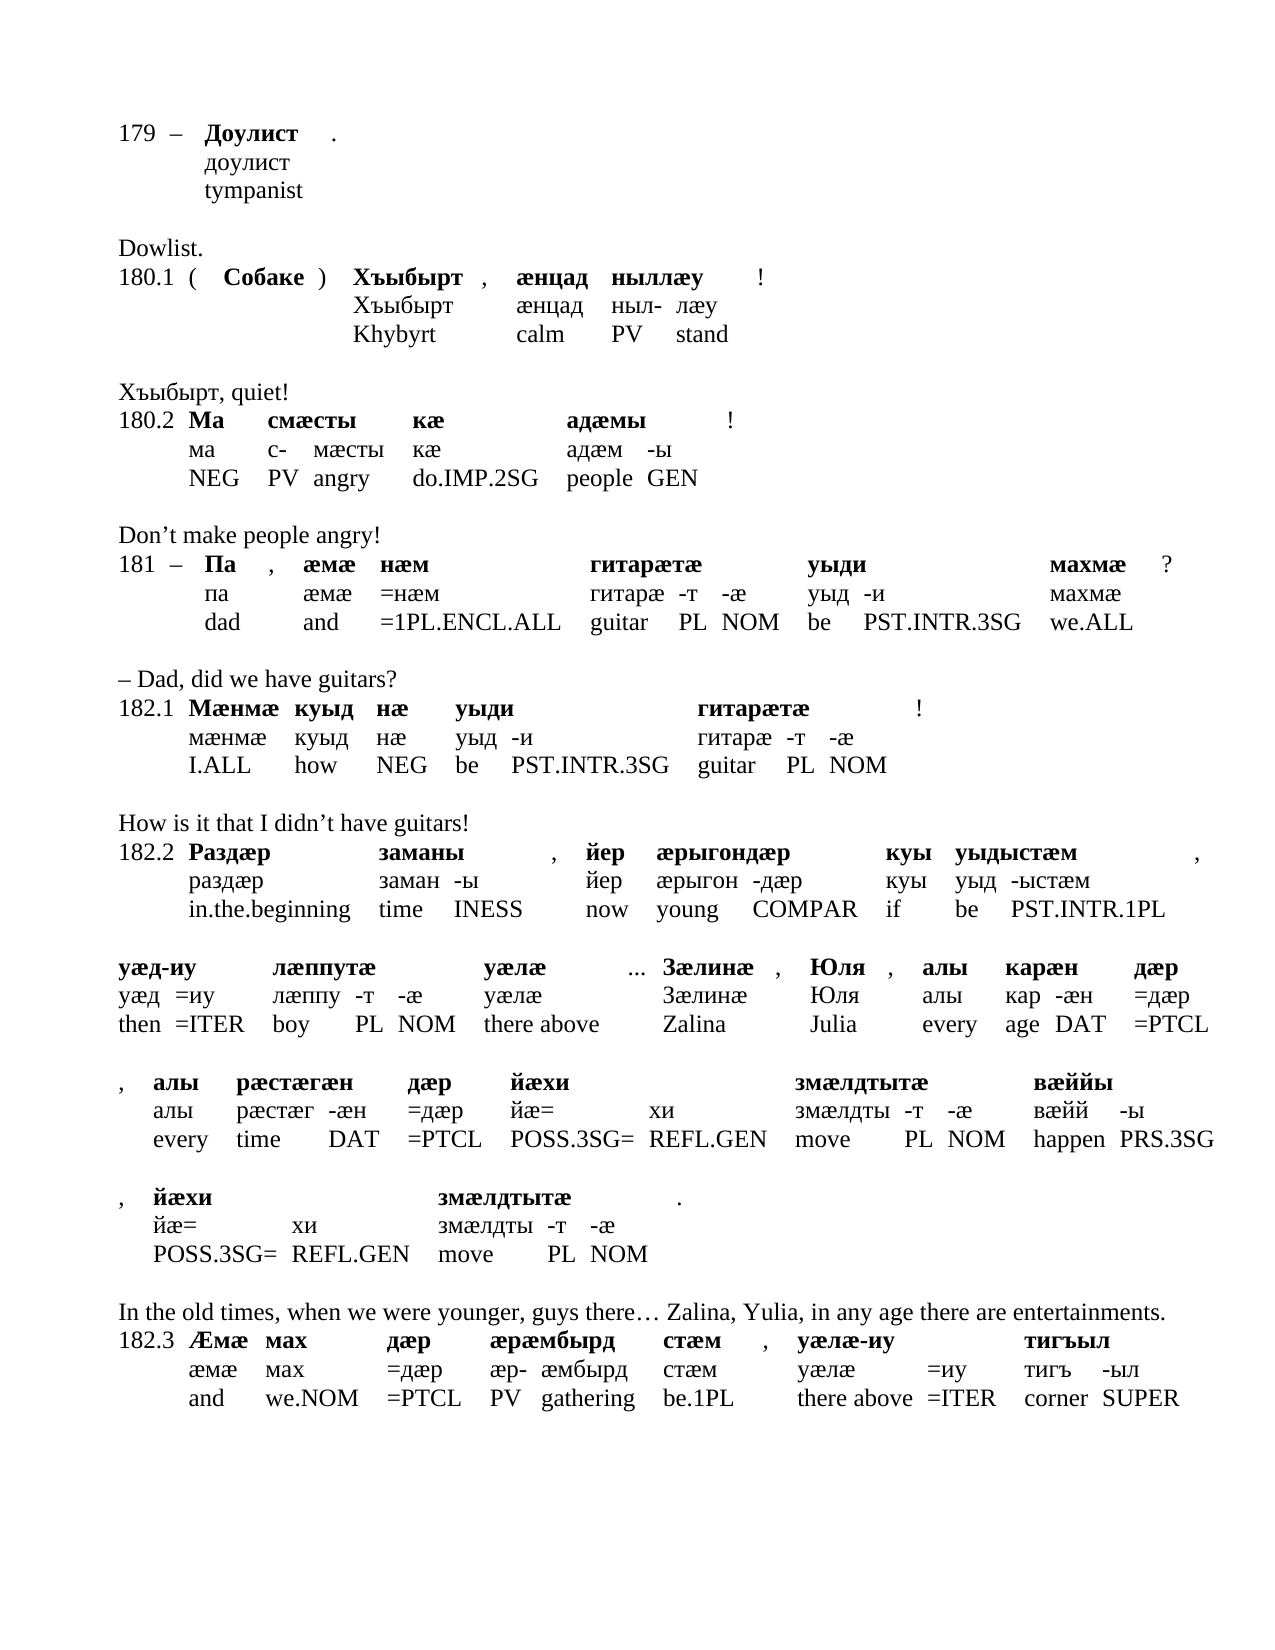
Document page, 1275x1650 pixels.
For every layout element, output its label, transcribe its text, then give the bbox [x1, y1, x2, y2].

text people [566, 463, 633, 492]
text куы [886, 866, 927, 894]
text PRS.3SG [1119, 1124, 1214, 1153]
text PL [786, 751, 815, 779]
text заман [378, 866, 440, 894]
text , [887, 952, 908, 981]
text Раздæр [188, 837, 365, 866]
text angry [313, 463, 384, 492]
text be [455, 751, 497, 779]
text =PTCL [387, 1383, 462, 1412]
text мæсты [313, 434, 384, 463]
text лæу [676, 291, 729, 319]
text PL [904, 1124, 933, 1153]
text адæм [566, 434, 633, 463]
text and [188, 1383, 237, 1412]
text -т [547, 1211, 576, 1239]
text ... [627, 952, 648, 981]
text 182.2 [118, 837, 174, 866]
text нæм [380, 549, 576, 578]
text calm [516, 319, 583, 348]
text ныл- [611, 291, 662, 319]
text Khybyrt [353, 319, 453, 348]
text -дæр [752, 866, 858, 894]
text раздæр [188, 866, 351, 894]
text =ITER [175, 1009, 245, 1038]
text guitar [697, 751, 772, 779]
text уæлæ [484, 981, 600, 1009]
text Зæлинæ [662, 981, 747, 1009]
text In the old times, when we were younger, guys there… Zalina, Yulia, in any age there are entertainments. [118, 1297, 1249, 1326]
text æнцад [516, 291, 583, 319]
text – [169, 118, 191, 147]
text Ма [188, 406, 253, 434]
text -ы [1119, 1096, 1214, 1124]
text змæлдтытæ [438, 1182, 662, 1211]
text уæлæ [797, 1354, 913, 1383]
text 181 [118, 549, 156, 578]
text æр- [489, 1354, 527, 1383]
text дæр [387, 1326, 476, 1354]
text -æ [721, 578, 780, 607]
text , [551, 837, 572, 866]
text be [807, 607, 849, 636]
text уыд [455, 722, 497, 751]
text Don’t make people angry! [118, 521, 1249, 549]
text stand [676, 319, 729, 348]
text I.ALL [188, 751, 267, 779]
text алы [153, 1067, 222, 1096]
text ма [188, 434, 240, 463]
text =PTCL [1134, 1009, 1209, 1038]
text =дæр [407, 1096, 482, 1124]
text do.IMP.2SG [412, 463, 539, 492]
text ! [726, 406, 747, 434]
text PST.INTR.3SG [863, 607, 1022, 636]
text tympanist [204, 176, 303, 204]
text уæлæ-иу [797, 1326, 1010, 1354]
text Юля [810, 981, 859, 1009]
text лæппу [272, 981, 341, 1009]
text æмæ [303, 578, 352, 607]
text NOM [829, 751, 887, 779]
text if [886, 894, 927, 923]
text йер [586, 866, 629, 894]
text -æ [829, 722, 887, 751]
text -т [678, 578, 708, 607]
text Хъыбырт [353, 291, 453, 319]
text guitar [590, 607, 664, 636]
text кæ [412, 406, 553, 434]
text йæ= [153, 1211, 278, 1239]
text NOM [398, 1009, 456, 1038]
text POSS.3SG= [510, 1124, 635, 1153]
text =иу [175, 981, 245, 1009]
text адæмы [566, 406, 712, 434]
text there above [484, 1009, 600, 1038]
text 182.1 [118, 693, 174, 722]
text йæ= [510, 1096, 635, 1124]
text мæнмæ [188, 722, 267, 751]
text карæн [1005, 952, 1120, 981]
text COMPAR [752, 894, 858, 923]
text Æмæ [188, 1326, 251, 1354]
text and [303, 607, 352, 636]
text уæлæ [484, 952, 614, 981]
text . [331, 118, 352, 147]
text DAT [328, 1124, 379, 1153]
text boy [272, 1009, 341, 1038]
text алы [153, 1096, 208, 1124]
text gathering [541, 1383, 635, 1412]
text we.NOM [265, 1383, 359, 1412]
text move [438, 1239, 533, 1268]
text =дæр [1134, 981, 1209, 1009]
text -æн [328, 1096, 379, 1124]
text move [795, 1124, 890, 1153]
text time [378, 894, 440, 923]
text -ы [453, 866, 523, 894]
text in.the.beginning [188, 894, 351, 923]
text we.ALL [1049, 607, 1134, 636]
text INESS [453, 894, 523, 923]
text PST.INTR.3SG [511, 751, 670, 779]
text гитарæтæ [697, 693, 901, 722]
text йæхи [510, 1067, 781, 1096]
text æнцад [516, 262, 597, 291]
text =1PL.ENCL.ALL [380, 607, 562, 636]
text time [236, 1124, 314, 1153]
text 182.3 [118, 1326, 174, 1354]
text куы [886, 837, 941, 866]
text куыд [294, 722, 348, 751]
text Доулист [204, 118, 317, 147]
text уыди [455, 693, 683, 722]
text -ы [647, 434, 698, 463]
text махмæ [1049, 549, 1147, 578]
text Собаке [223, 262, 304, 291]
text гитарæтæ [590, 549, 794, 578]
text -ыл [1102, 1354, 1180, 1383]
text young [656, 894, 738, 923]
text стæм [663, 1354, 734, 1383]
text йæхи [153, 1182, 424, 1211]
text ? [1161, 549, 1182, 578]
text смæсты [267, 406, 398, 434]
text гитарæ [590, 578, 664, 607]
text POSS.3SG= [153, 1239, 278, 1268]
text NEG [188, 463, 240, 492]
text куыд [294, 693, 362, 722]
text вæййы [1033, 1067, 1228, 1096]
text , [118, 1067, 139, 1096]
text нæ [376, 722, 428, 751]
text PV [611, 319, 662, 348]
text рæстæг [236, 1096, 314, 1124]
text кар [1005, 981, 1041, 1009]
text How is it that I didn’t have guitars! [118, 808, 1249, 837]
text æрæмбырд [489, 1326, 649, 1354]
text REFL.GEN [291, 1239, 410, 1268]
text алы [922, 952, 991, 981]
text уæд-иу [118, 952, 259, 981]
text 179 [118, 118, 156, 147]
text 180.2 [118, 406, 174, 434]
text , [775, 952, 796, 981]
text Julia [810, 1009, 859, 1038]
text Зæлинæ [662, 952, 761, 981]
text дæр [1134, 952, 1223, 981]
text ! [915, 693, 936, 722]
text ) [318, 262, 339, 291]
text -æ [398, 981, 456, 1009]
text уæд [118, 981, 161, 1009]
text -æ [947, 1096, 1006, 1124]
text лæппутæ [272, 952, 470, 981]
text хи [291, 1211, 410, 1239]
text уыд [807, 578, 849, 607]
text PL [355, 1009, 384, 1038]
text ( [188, 262, 209, 291]
text every [922, 1009, 978, 1038]
text Zalina [662, 1009, 747, 1038]
text уыд [955, 866, 997, 894]
text вæйй [1033, 1096, 1106, 1124]
text æмæ [303, 549, 366, 578]
text happen [1033, 1124, 1106, 1153]
text уыдыстæм [955, 837, 1180, 866]
text нæ [376, 693, 441, 722]
text Юля [810, 952, 873, 981]
text рæстæгæн [236, 1067, 393, 1096]
text ! [756, 262, 777, 291]
text GEN [647, 463, 698, 492]
text dad [204, 607, 241, 636]
text -т [355, 981, 384, 1009]
text , [762, 1326, 783, 1354]
text NOM [947, 1124, 1006, 1153]
text хи [648, 1096, 767, 1124]
text махмæ [1049, 578, 1134, 607]
text доулист [204, 147, 303, 176]
text тигъ [1024, 1354, 1088, 1383]
text NOM [721, 607, 780, 636]
text 180.1 [118, 262, 174, 291]
text then [118, 1009, 161, 1038]
text now [586, 894, 629, 923]
text , [118, 1182, 139, 1211]
text ныллæу [611, 262, 743, 291]
text NOM [590, 1239, 648, 1268]
text be [955, 894, 997, 923]
text – [169, 549, 191, 578]
text be.1PL [663, 1383, 734, 1412]
text , [481, 262, 502, 291]
text змæлдты [438, 1211, 533, 1239]
text æмбырд [541, 1354, 635, 1383]
text there above [797, 1383, 913, 1412]
text змæлдты [795, 1096, 890, 1124]
text PV [489, 1383, 527, 1412]
text Па [204, 549, 254, 578]
text -т [786, 722, 815, 751]
text æрыгон [656, 866, 738, 894]
text =PTCL [407, 1124, 482, 1153]
text гитарæ [697, 722, 772, 751]
text æмæ [188, 1354, 237, 1383]
text PL [547, 1239, 576, 1268]
text =ITER [927, 1383, 997, 1412]
text -и [863, 578, 1022, 607]
text Хъыбырт [353, 262, 467, 291]
text Dowlist. [118, 233, 1249, 262]
text =нæм [380, 578, 562, 607]
text -æ [590, 1211, 648, 1239]
text NEG [376, 751, 428, 779]
text Мæнмæ [188, 693, 281, 722]
text мах [265, 1354, 359, 1383]
text кæ [412, 434, 539, 463]
text DAT [1055, 1009, 1106, 1038]
text змæлдтытæ [795, 1067, 1019, 1096]
text заманы [378, 837, 537, 866]
text SUPER [1102, 1383, 1180, 1412]
text уыди [807, 549, 1036, 578]
text PL [678, 607, 708, 636]
text па [204, 578, 241, 607]
text every [153, 1124, 208, 1153]
text с- [267, 434, 299, 463]
text -и [511, 722, 670, 751]
text дæр [407, 1067, 496, 1096]
text – Dad, did we have guitars? [118, 664, 1249, 693]
text PST.INTR.1PL [1011, 894, 1166, 923]
text how [294, 751, 348, 779]
text йер [586, 837, 642, 866]
text corner [1024, 1383, 1088, 1412]
text Хъыбырт, quiet! [118, 377, 1249, 406]
text =дæр [387, 1354, 462, 1383]
text стæм [663, 1326, 748, 1354]
text age [1005, 1009, 1041, 1038]
text -æн [1055, 981, 1106, 1009]
text алы [922, 981, 978, 1009]
text тигъыл [1024, 1326, 1194, 1354]
text мах [265, 1326, 373, 1354]
text =иу [927, 1354, 997, 1383]
text -ыстæм [1011, 866, 1166, 894]
text -т [904, 1096, 933, 1124]
text , [1194, 837, 1215, 866]
text æрыгондæр [656, 837, 872, 866]
text . [676, 1182, 697, 1211]
text PV [267, 463, 299, 492]
text , [268, 549, 289, 578]
text REFL.GEN [648, 1124, 767, 1153]
